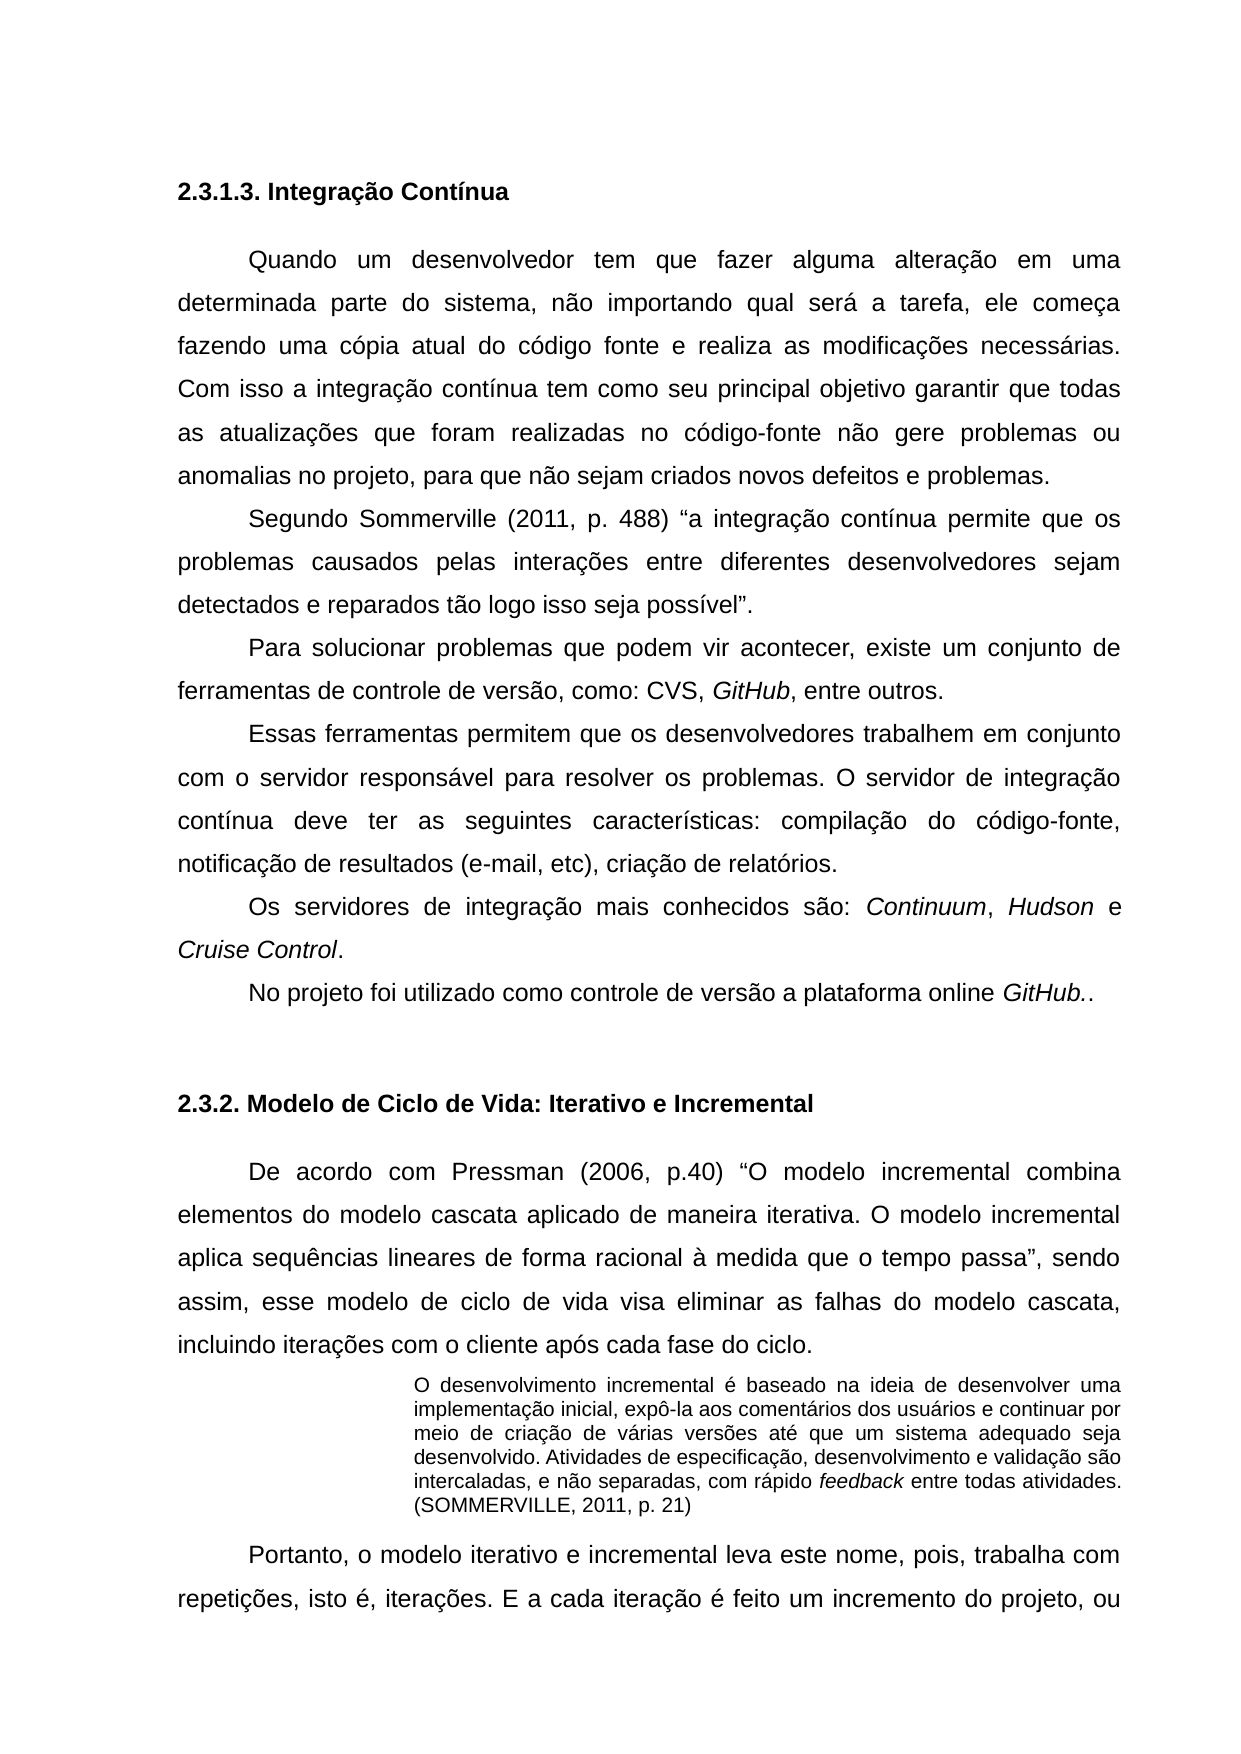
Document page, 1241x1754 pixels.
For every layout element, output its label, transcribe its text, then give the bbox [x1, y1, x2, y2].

text No projeto foi utilizado como controle de versão a plataforma online GitHub.. [177, 978, 1122, 1007]
text O desenvolvimento incremental é baseado na ideia de desenvolver uma implementação inicial, expô-la aos comentários dos usuários e continuar por meio de criação de várias versões até que um sistema adequado seja desenvolvido. Atividades de especificação, desenvolvimento e validação são intercaladas, e não separadas, com rápido feedback entre todas atividades. (SOMMERVILLE, 2011, p. 21) [413, 1373, 1122, 1517]
text Para solucionar problemas que podem vir acontecer, existe um conjunto de ferramentas de controle de versão, como: CVS, GitHub, entre outros. [177, 633, 1122, 705]
text De acordo com Pressman (2006, p.40) “O modelo incremental combina elementos do modelo cascata aplicado de maneira iterativa. O modelo incremental aplica sequências lineares de forma racional à medida que o tempo passa”, sendo assim, esse modelo de ciclo de vida visa eliminar as falhas do modelo cascata, incluindo iterações com o cliente após cada fase do ciclo. [177, 1157, 1122, 1358]
text Segundo Sommerville (2011, p. 488) “a integração contínua permite que os problemas causados pelas interações entre diferentes desenvolvedores sejam detectados e reparados tão logo isso seja possível”. [177, 504, 1122, 619]
subtitle 2.3.2. Modelo de Ciclo de Vida: Iterativo e Incremental [177, 1089, 1122, 1118]
text Essas ferramentas permitem que os desenvolvedores trabalhem em conjunto com o servidor responsável para resolver os problemas. O servidor de integração contínua deve ter as seguintes características: compilação do código-fonte, notificação de resultados (e-mail, etc), criação de relatórios. [177, 719, 1122, 878]
text Os servidores de integração mais conhecidos são: Continuum, Hudson e Cruise Control. [177, 892, 1122, 964]
subtitle 2.3.1.3. Integração Contínua [177, 177, 1122, 206]
text Portanto, o modelo iterativo e incremental leva este nome, pois, trabalha com repetições, isto é, iterações. E a cada iteração é feito um incremento do projeto, ou [177, 1541, 1122, 1612]
text Quando um desenvolvedor tem que fazer alguma alteração em uma determinada parte do sistema, não importando qual será a tarefa, ele começa fazendo uma cópia atual do código fonte e realiza as modificações necessárias. Com isso a integração contínua tem como seu principal objetivo garantir que todas as atualizações que foram realizadas no código-fonte não gere problemas ou anomalias no projeto, para que não sejam criados novos defeitos e problemas. [177, 245, 1122, 489]
